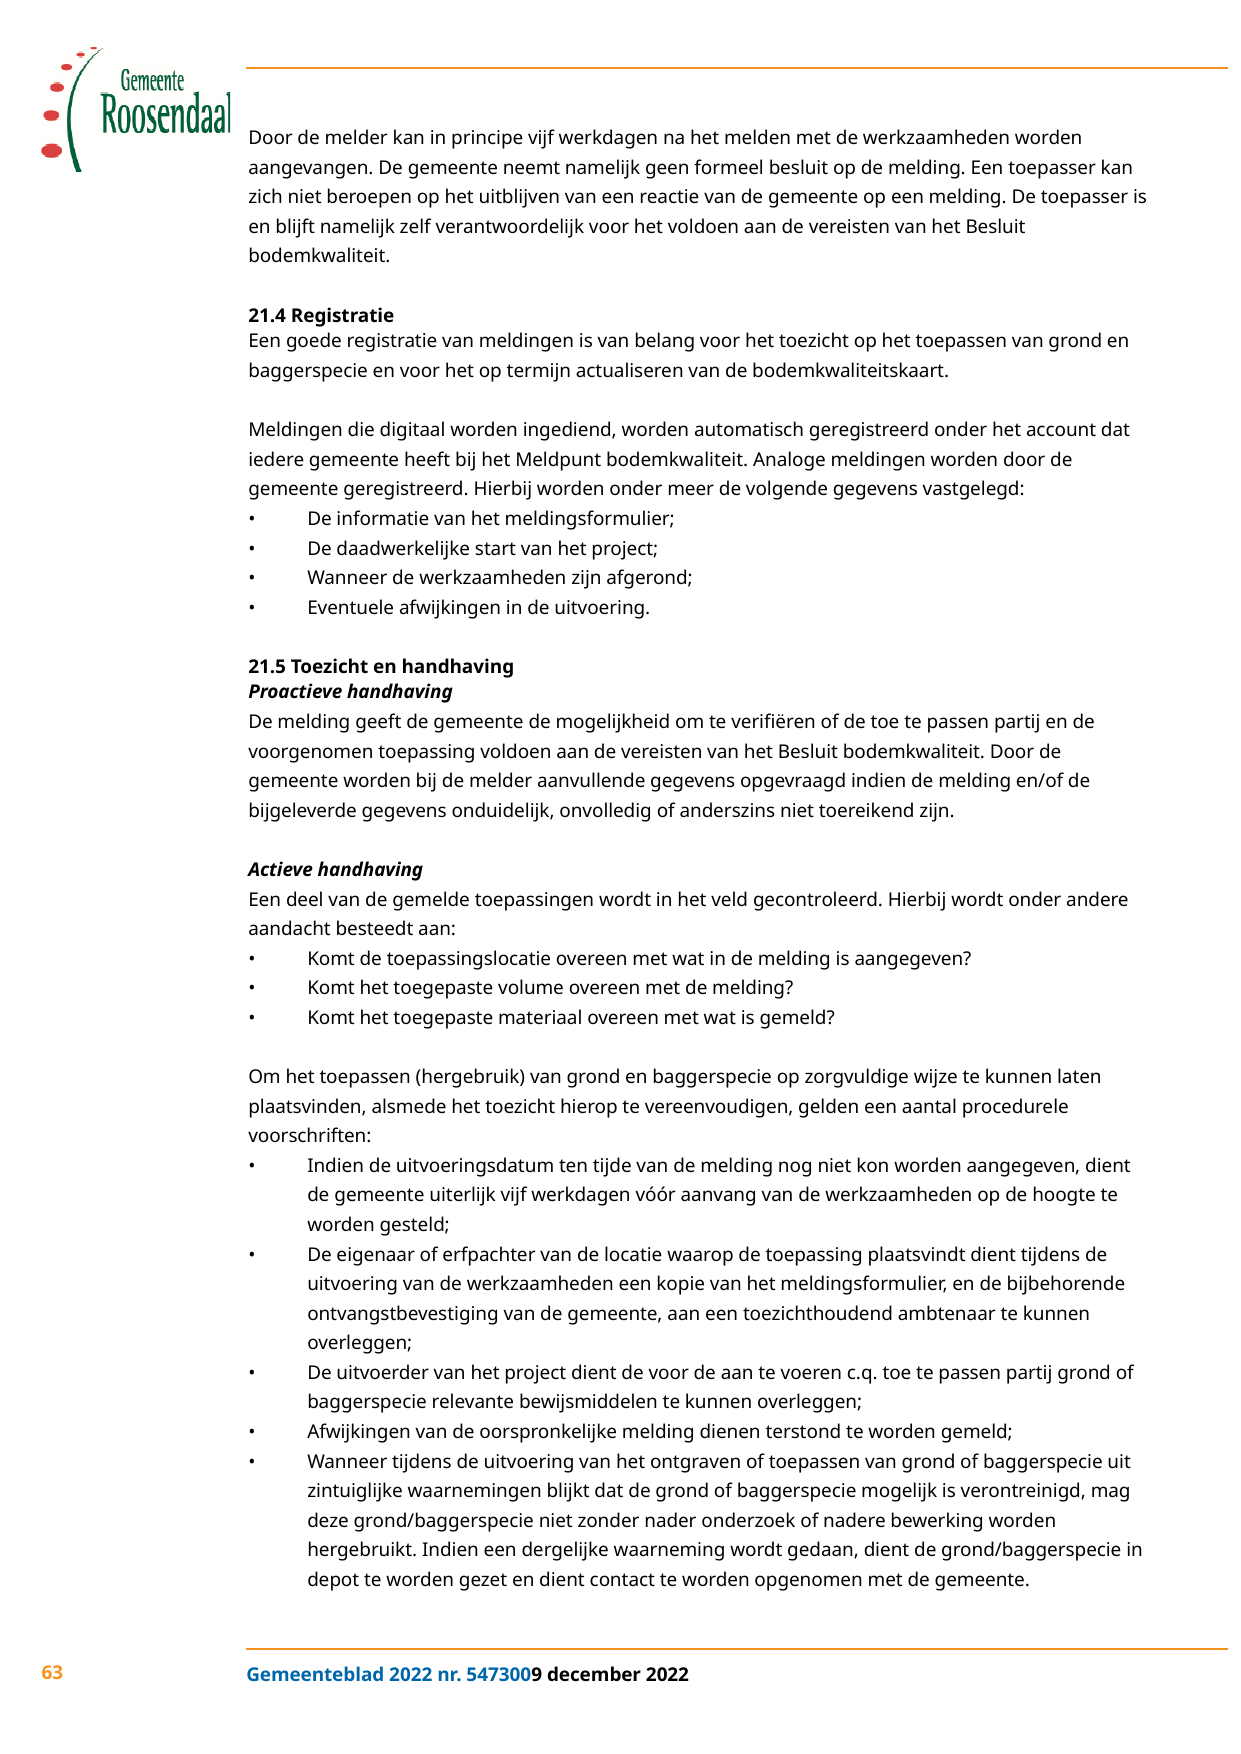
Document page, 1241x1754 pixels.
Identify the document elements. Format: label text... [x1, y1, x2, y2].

picture [41, 47, 231, 172]
list Indien de uitvoeringsdatum ten tijde van de melding nog niet kon worden aangegeven, dient de gemeente uiterlijk vijf werkdagen vóór aanvang van de werkzaamheden op de hoogte te worden gesteld; [248, 1152, 1152, 1237]
list De daadwerkelijke start van het project; [248, 535, 1152, 560]
text Een deel van de gemelde toepassingen wordt in het veld gecontroleerd. Hierbij wordt onder andere aandacht besteedt aan: [248, 886, 1152, 941]
list Komt de toepassingslocatie overeen met wat in de melding is aangegeven? [248, 945, 1152, 971]
list Wanneer de werkzaamheden zijn afgerond; [248, 564, 1152, 590]
list Wanneer tijdens de uitvoering van het ontgraven of toepassen van grond of baggerspecie uit zintuiglijke waarnemingen blijkt dat de grond of baggerspecie mogelijk is verontreinigd, mag deze grond/baggerspecie niet zonder nader onderzoek of nadere bewerking worden hergebruikt. Indien een dergelijke waarneming wordt gedaan, dient de grond/baggerspecie in depot te worden gezet en dient contact te worden opgenomen met de gemeente. [248, 1448, 1152, 1592]
list De uitvoerder van het project dient de voor de aan te voeren c.q. toe te passen partij grond of baggerspecie relevante bewijsmiddelen te kunnen overleggen; [248, 1359, 1152, 1414]
text 21.4 Registratie [248, 302, 1152, 328]
text 21.5 Toezicht en handhaving [248, 653, 1152, 679]
list Komt het toegepaste materiaal overeen met wat is gemeld? [248, 1004, 1152, 1030]
list Eventuele afwijkingen in de uitvoering. [248, 594, 1152, 619]
text De melding geeft de gemeente de mogelijkheid om te verifiëren of de toe te passen partij en de voorgenomen toepassing voldoen aan de vereisten van het Besluit bodemkwaliteit. Door de gemeente worden bij de melder aanvullende gegevens opgevraagd indien de melding en/of de bijgeleverde gegevens onduidelijk, onvolledig of anderszins niet toereikend zijn. [248, 708, 1152, 823]
text Om het toepassen (hergebruik) van grond en baggerspecie op zorgvuldige wijze te kunnen laten plaatsvinden, alsmede het toezicht hierop te vereenvoudigen, gelden een aantal procedurele voorschriften: [248, 1063, 1152, 1148]
text Meldingen die digitaal worden ingediend, worden automatisch geregistreerd onder het account dat iedere gemeente heeft bij het Meldpunt bodemkwaliteit. Analoge meldingen worden door de gemeente geregistreerd. Hierbij worden onder meer de volgende gegevens vastgelegd: [248, 416, 1152, 501]
text Een goede registratie van meldingen is van belang voor het toezicht op het toepassen van grond en baggerspecie en voor het op termijn actualiseren van de bodemkwaliteitskaart. [248, 328, 1152, 383]
text Door de melder kan in principe vijf werkdagen na het melden met de werkzaamheden worden aangevangen. De gemeente neemt namelijk geen formeel besluit op de melding. Een toepasser kan zich niet beroepen op het uitblijven van een reactie van de gemeente op een melding. De toepasser is en blijft namelijk zelf verantwoordelijk voor het voldoen aan de vereisten van het Besluit bodemkwaliteit. [248, 124, 1152, 268]
list Afwijkingen van de oorspronkelijke melding dienen terstond te worden gemeld; [248, 1418, 1152, 1444]
list De eigenaar of erfpachter van de locatie waarop de toepassing plaatsvindt dient tijdens de uitvoering van de werkzaamheden een kopie van het meldingsformulier, en de bijbehorende ontvangstbevestiging van de gemeente, aan een toezichthoudend ambtenaar te kunnen overleggen; [248, 1241, 1152, 1355]
text Actieve handhaving [248, 856, 1152, 882]
text Proactieve handhaving [248, 679, 1152, 704]
list Komt het toegepaste volume overeen met de melding? [248, 974, 1152, 1000]
list De informatie van het meldingsformulier; [248, 505, 1152, 531]
